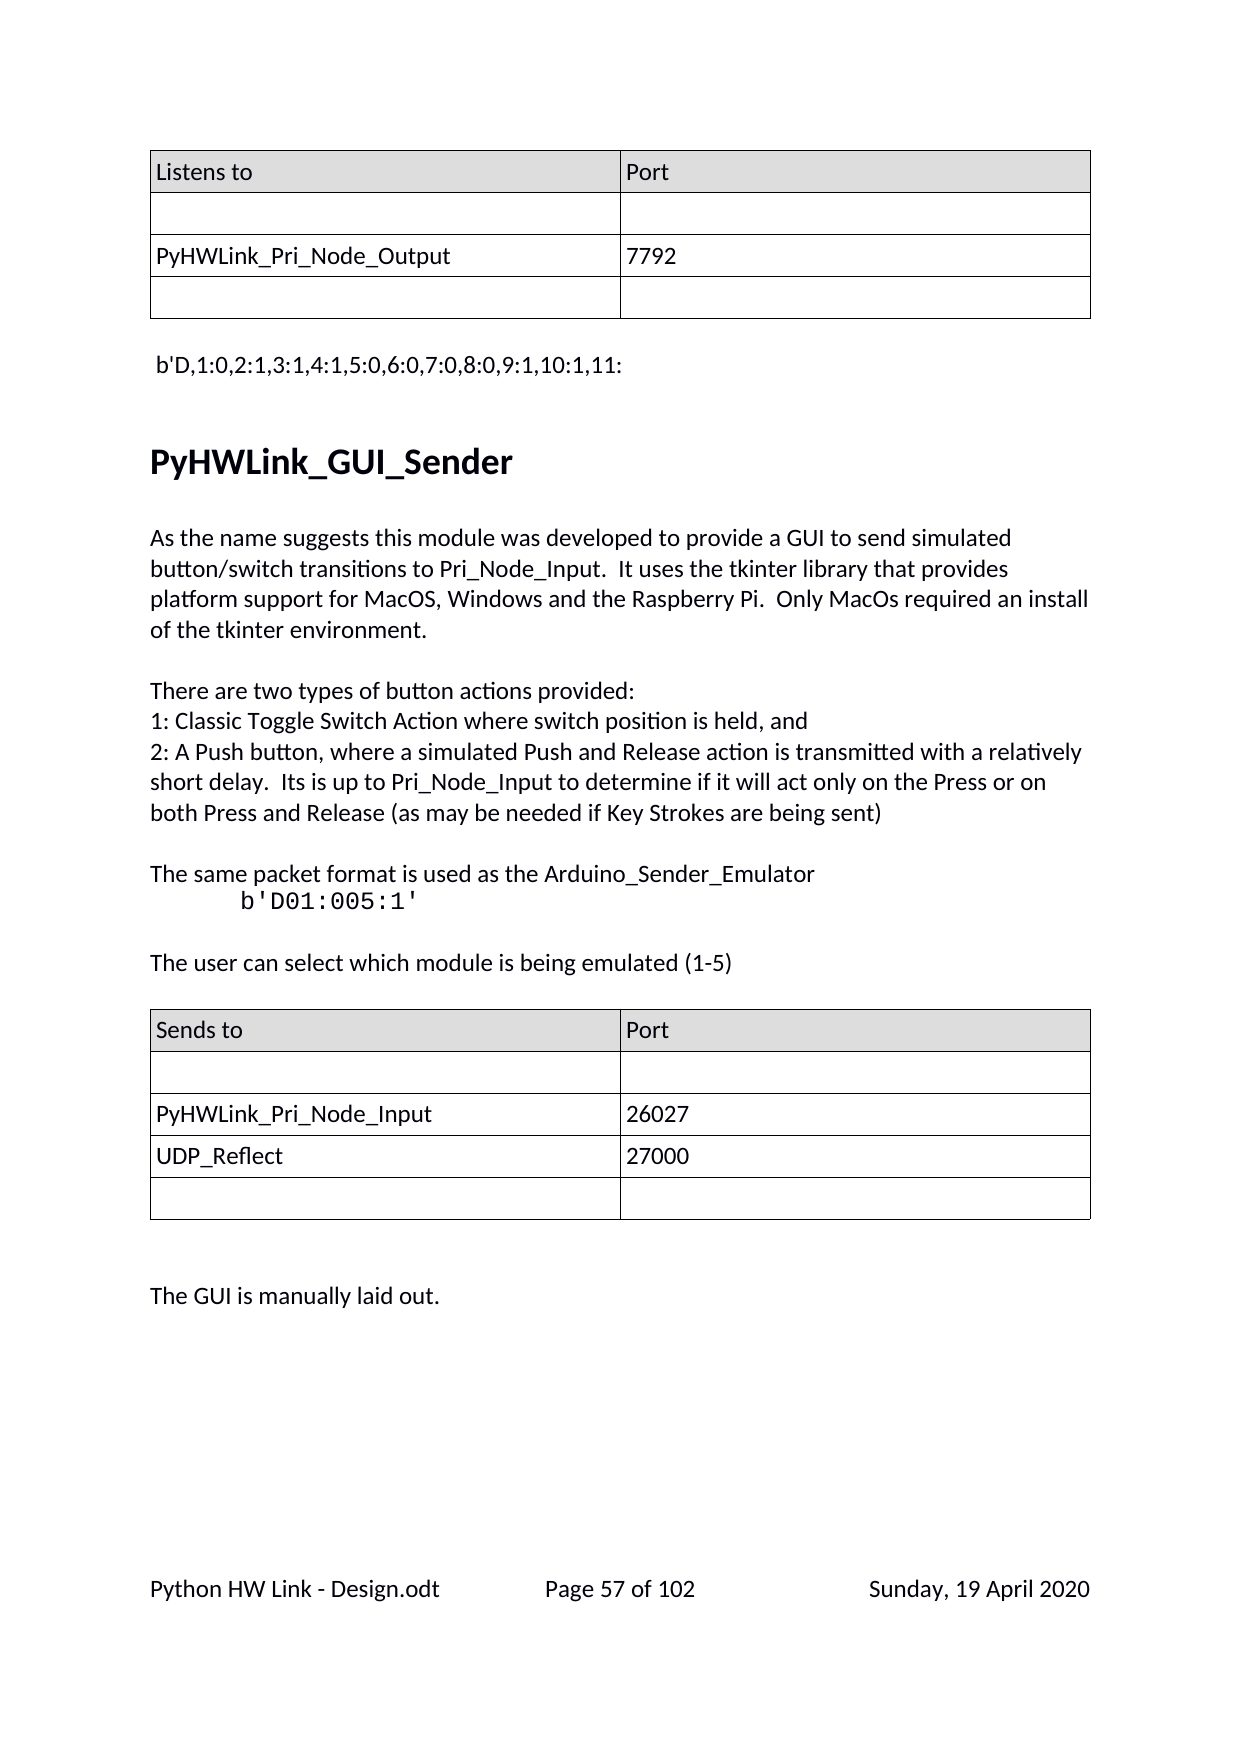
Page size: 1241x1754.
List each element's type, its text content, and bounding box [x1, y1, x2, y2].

text 2: A Push button, where a simulated Push and Release action is transmitted with a relatively short delay. Its is up to Pri_Node_Input to determine if it will act only on the Press or on both Press and Release (as may be needed if Key Strokes are being sent) [150, 736, 1090, 827]
table_cell 27000 [621, 1136, 1090, 1177]
table_cell [621, 277, 1090, 318]
table_cell 26027 [621, 1094, 1090, 1135]
table_cell [151, 193, 620, 234]
subtitle PyHWLink_GUI_Sender [150, 438, 1090, 483]
text b'D01:005:1' [225, 888, 1090, 917]
table_cell PyHWLink_Pri_Node_Output [151, 235, 620, 276]
text The same packet format is used as the Arduino_Sender_Emulator [150, 858, 1090, 888]
table_cell PyHWLink_Pri_Node_Input [151, 1094, 620, 1135]
table_cell [151, 277, 620, 318]
table_cell [151, 1178, 620, 1219]
table_cell [621, 1178, 1090, 1219]
table_header Port [621, 1010, 1090, 1051]
text 1: Classic Toggle Switch Action where switch position is held, and [150, 705, 1090, 736]
table_header Port [621, 151, 1090, 192]
text As the name suggests this module was developed to provide a GUI to send simulated button/switch transitions to Pri_Node_Input. It uses the tkinter library that provides platform support for MacOS, Windows and the Raspberry Pi. Only MacOs required an install of the tkinter environment. [150, 522, 1090, 644]
table_cell [151, 1052, 620, 1093]
text b'D,1:0,2:1,3:1,4:1,5:0,6:0,7:0,8:0,9:1,10:1,11: [150, 349, 1090, 379]
text The user can select which module is being emulated (1-5) [150, 947, 1090, 978]
table_cell 7792 [621, 235, 1090, 276]
text The GUI is manually laid out. [150, 1280, 1090, 1311]
table_cell UDP_Reflect [151, 1136, 620, 1177]
table_cell [621, 1052, 1090, 1093]
text There are two types of button actions provided: [150, 675, 1090, 705]
table_header Sends to [151, 1010, 620, 1051]
table_header Listens to [151, 151, 620, 192]
table_cell [621, 193, 1090, 234]
